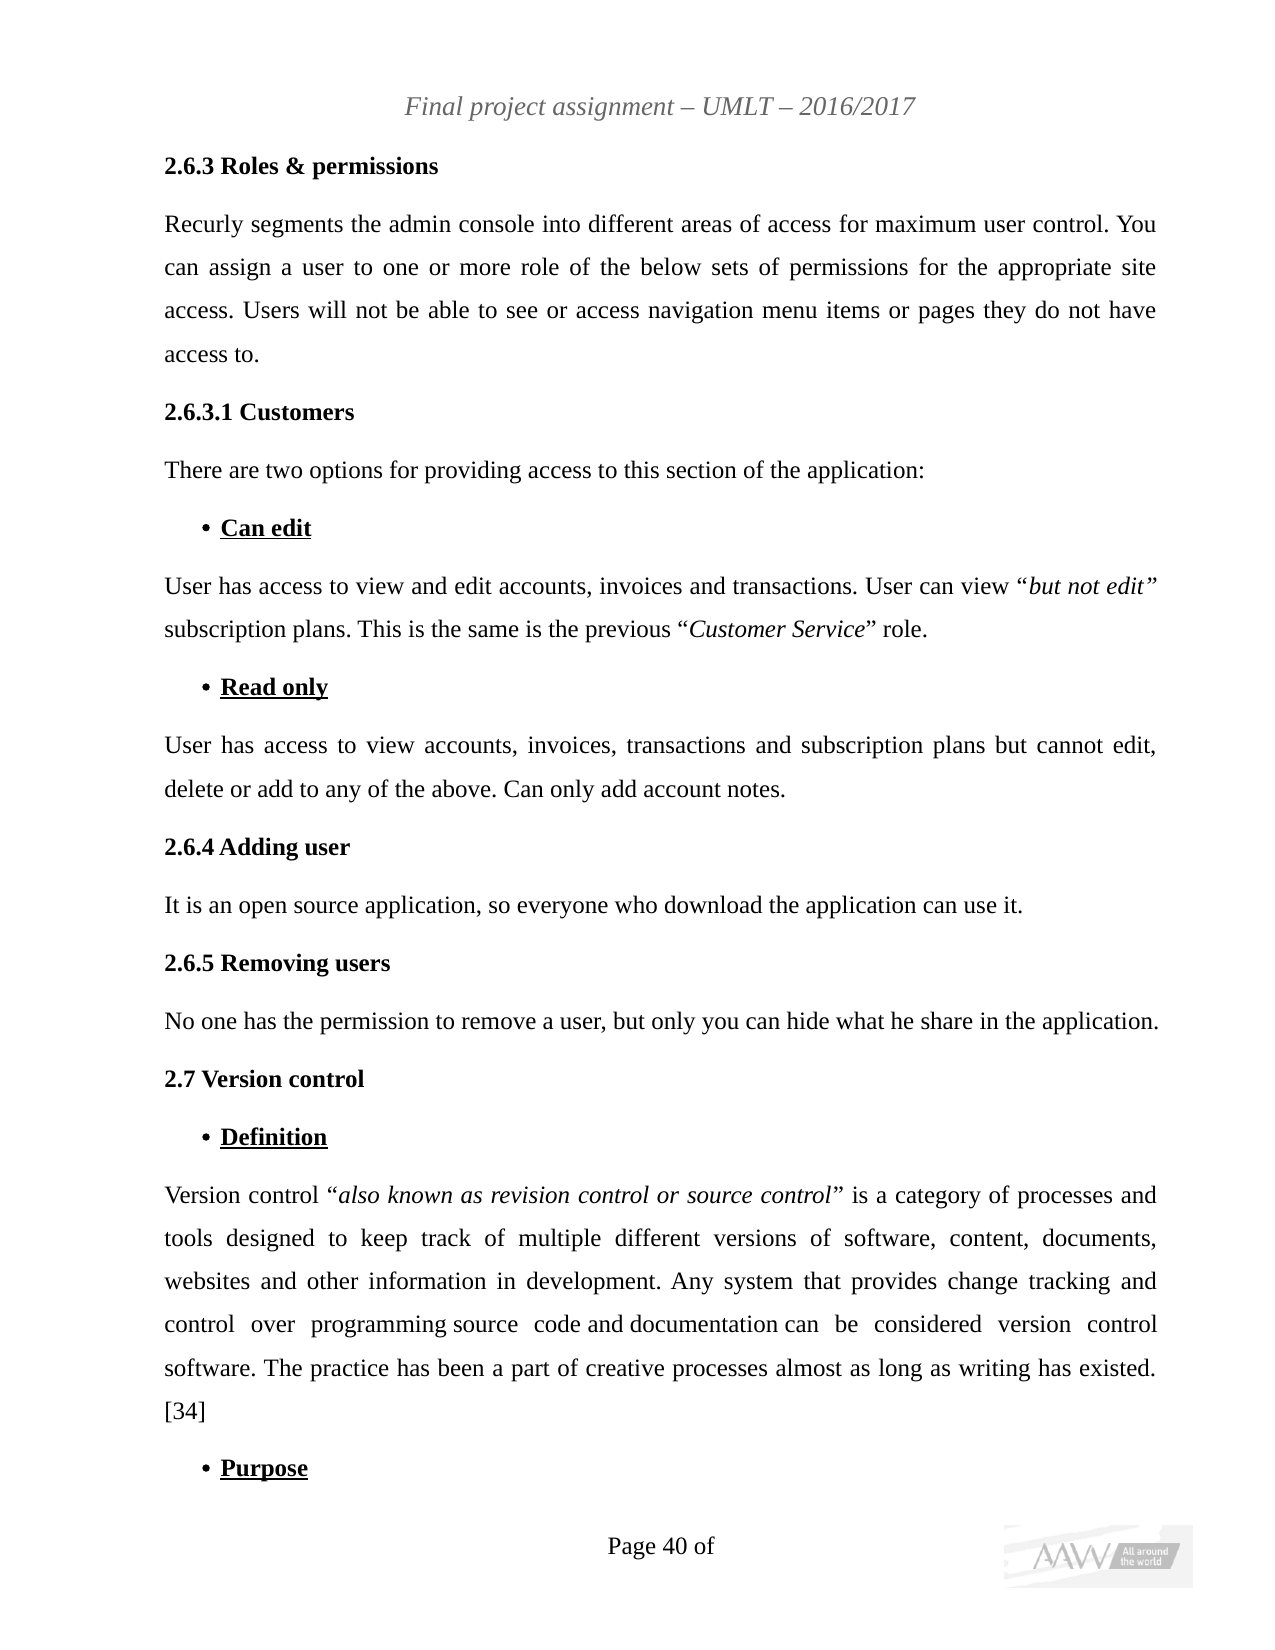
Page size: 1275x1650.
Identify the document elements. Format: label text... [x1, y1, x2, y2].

text There are two options for providing access to this section of the application: [164, 455, 1158, 484]
list Can edit [202, 513, 1158, 542]
subtitle 2.6.3.1 Customers [164, 397, 1158, 426]
list Definition [202, 1122, 1158, 1151]
list Purpose [202, 1453, 1158, 1482]
text User has access to view accounts, invoices, transactions and subscription plans but cannot edit, delete or add to any of the above. Can only add account notes. [164, 731, 1158, 802]
list Read only [202, 672, 1158, 701]
subtitle 2.7 Version control [164, 1064, 1158, 1093]
text It is an open source application, so everyone who download the application can use it. [164, 890, 1158, 919]
text Version control “also known as revision control or source control” is a category of processes and tools designed to keep track of multiple different versions of software, content, documents, websites and other information in development. Any system that provides change tracking and control over programming source code and documentation can be considered version control software. The practice has been a part of creative processes almost as long as writing has existed.[34] [164, 1180, 1158, 1424]
text No one has the permission to remove a user, but only you can hide what he share in the application. [164, 1006, 1167, 1035]
text Recurly segments the admin console into different areas of access for maximum user control. You can assign a user to one or more role of the below sets of permissions for the appropriate site access. Users will not be able to see or access navigation menu items or pages they do not have access to. [164, 209, 1158, 367]
text User has access to view and edit accounts, invoices and transactions. User can view “but not edit” subscription plans. This is the same is the previous “Customer Service” role. [164, 571, 1158, 643]
subtitle 2.6.3 Roles & permissions [164, 151, 1158, 180]
picture [1003, 1525, 1193, 1588]
subtitle 2.6.4 Adding user [164, 832, 1158, 861]
subtitle 2.6.5 Removing users [164, 948, 1158, 977]
